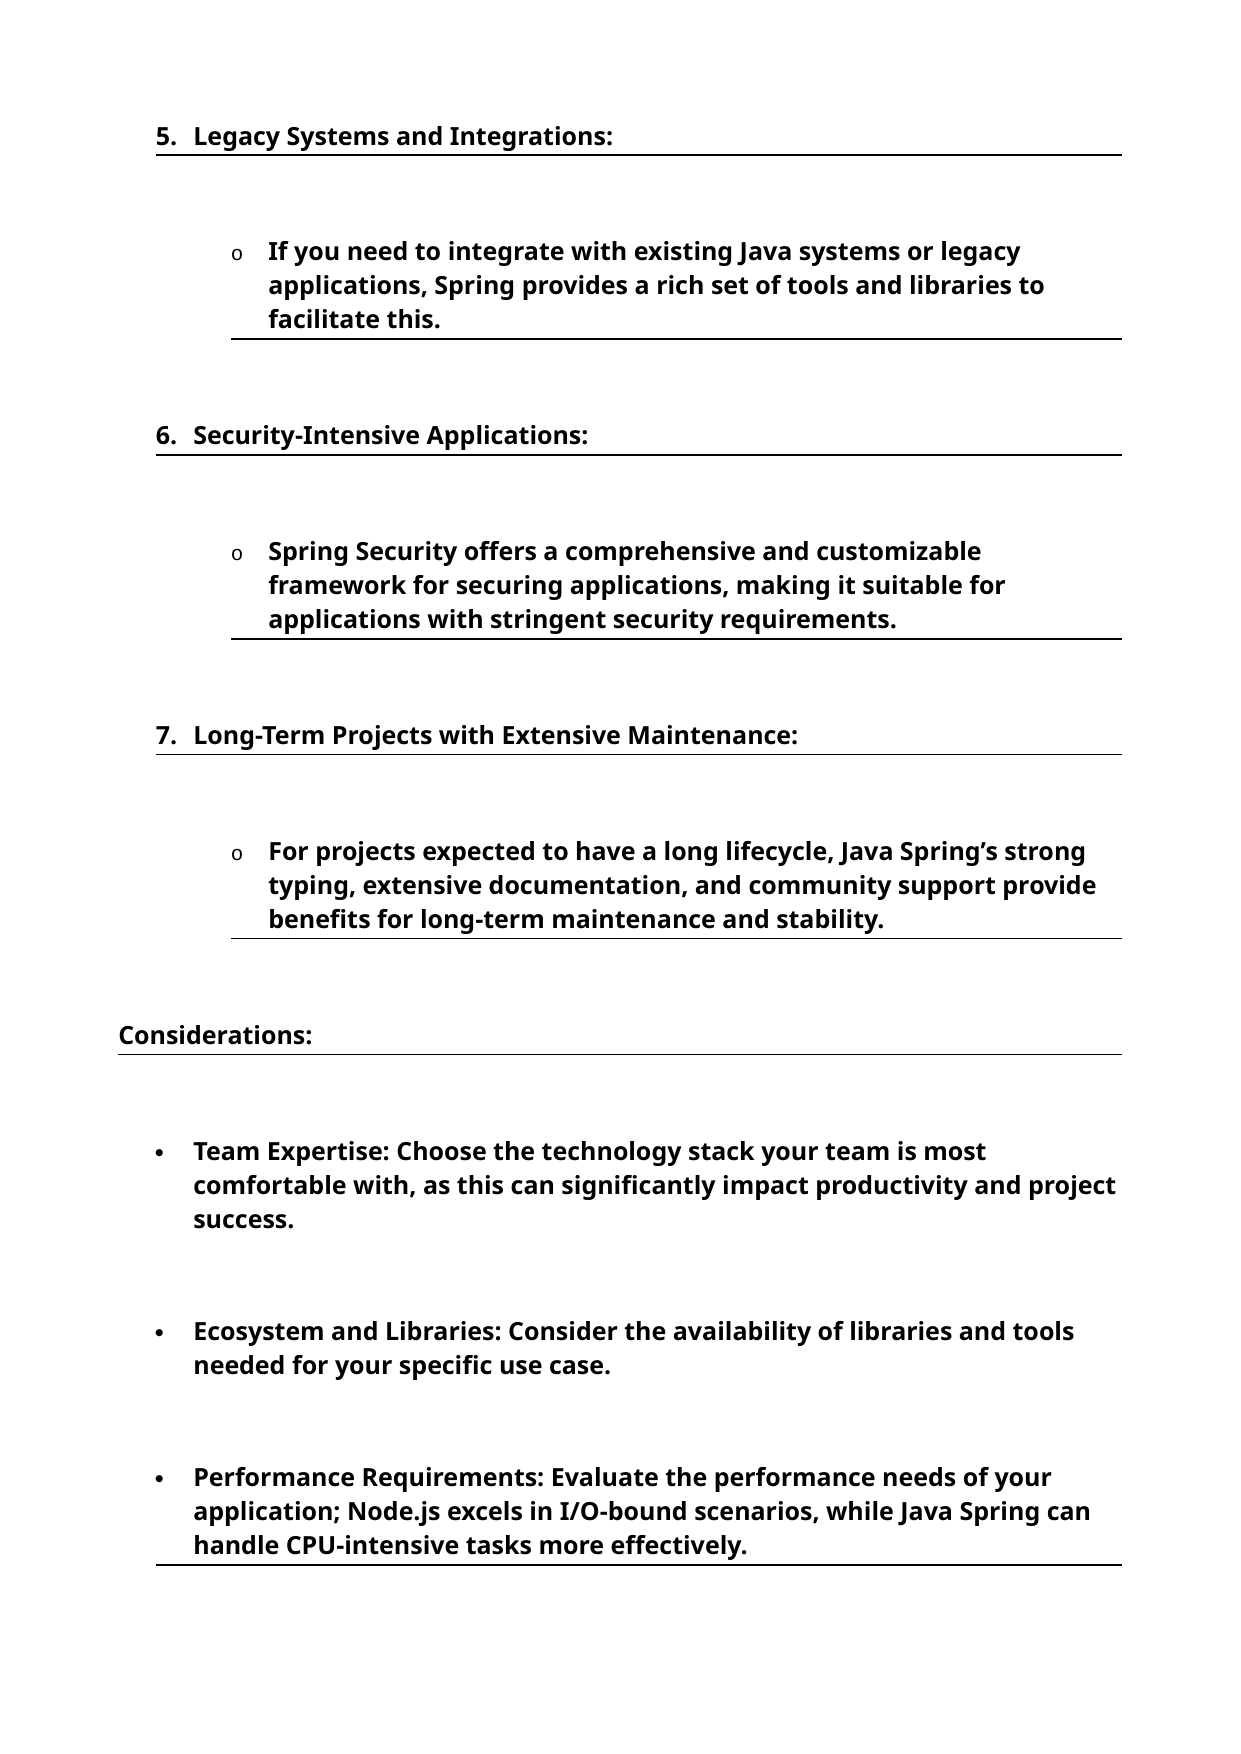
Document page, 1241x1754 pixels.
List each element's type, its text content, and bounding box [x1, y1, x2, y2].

subtitle Ecosystem and Libraries: Consider the availability of libraries and tools needed for your specific use case. [156, 1314, 1122, 1382]
subtitle For projects expected to have a long lifecycle, Java Spring’s strong typing, extensive documentation, and community support provide benefits for long-term maintenance and stability. [231, 833, 1122, 938]
subtitle Legacy Systems and Integrations: [156, 118, 1122, 154]
subtitle Considerations: [118, 1017, 1122, 1054]
subtitle Performance Requirements: Evaluate the performance needs of your application; Node.js excels in I/O-bound scenarios, while Java Spring can handle CPU-intensive tasks more effectively. [156, 1460, 1122, 1564]
subtitle Long-Term Projects with Extensive Maintenance: [156, 718, 1122, 754]
subtitle Spring Security offers a comprehensive and customizable framework for securing applications, making it suitable for applications with stringent security requirements. [231, 534, 1122, 638]
subtitle Security-Intensive Applications: [156, 418, 1122, 454]
subtitle Team Expertise: Choose the technology stack your team is most comfortable with, as this can significantly impact productivity and project success. [156, 1133, 1122, 1236]
subtitle If you need to integrate with existing Java systems or legacy applications, Spring provides a rich set of tools and libraries to facilitate this. [231, 234, 1122, 338]
